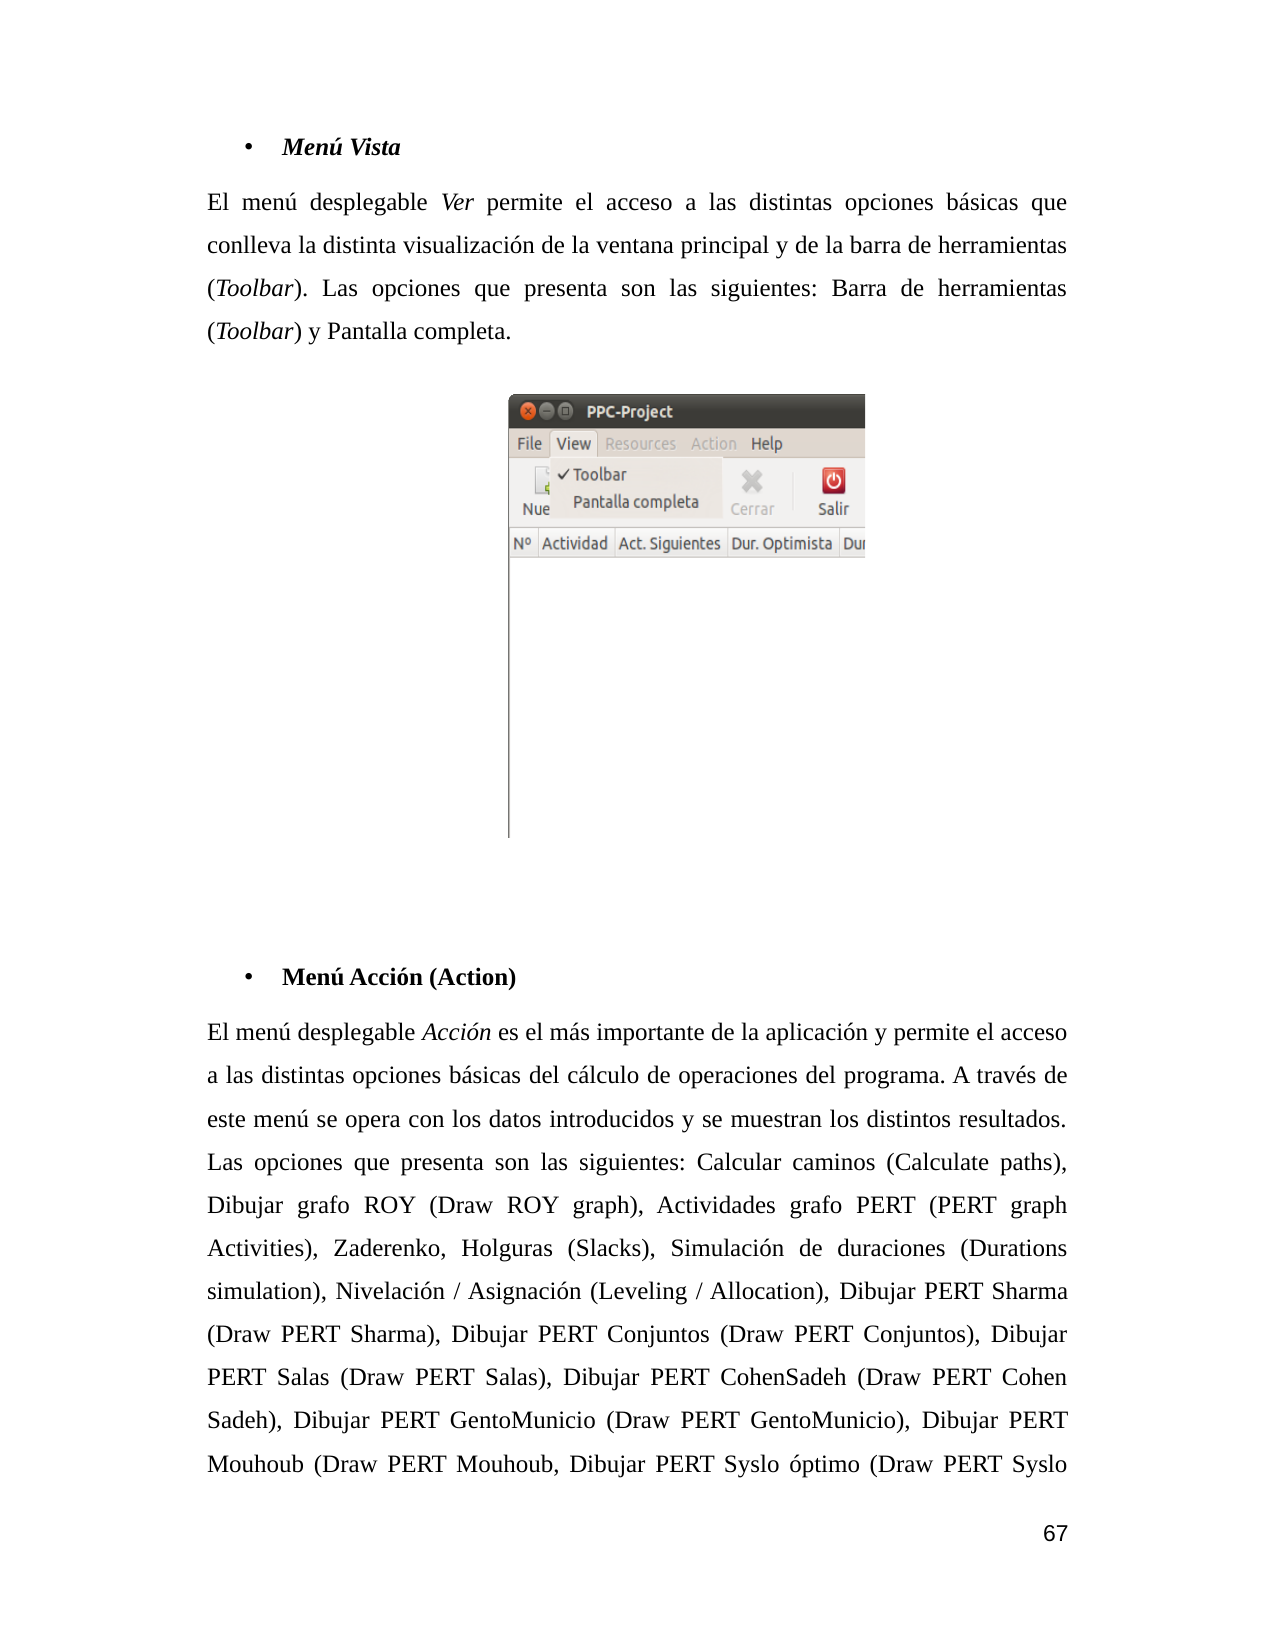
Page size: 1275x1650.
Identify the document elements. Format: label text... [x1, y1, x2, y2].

list Menú Acción (Action) [244, 962, 1068, 991]
list Menú Vista [244, 132, 1068, 160]
text El menú desplegable Ver permite el acceso a las distintas opciones básicas que conlleva la distinta visualización de la ventana principal y de la barra de herramientas (Toolbar). Las opciones que presenta son las siguientes: Barra de herramientas (Toolbar) y Pantalla completa. [207, 187, 1068, 345]
text El menú desplegable Acción es el más importante de la aplicación y permite el acceso a las distintas opciones básicas del cálculo de operaciones del programa. A través de este menú se opera con los datos introducidos y se muestran los distintos resultados. Las opciones que presenta son las siguientes: Calcular caminos (Calculate paths), Dibujar grafo ROY (Draw ROY graph), Actividades grafo PERT (PERT graph Activities), Zaderenko, Holguras (Slacks), Simulación de duraciones (Durations simulation), Nivelación / Asignación (Leveling / Allocation), Dibujar PERT Sharma (Draw PERT Sharma), Dibujar PERT Conjuntos (Draw PERT Conjuntos), Dibujar PERT Salas (Draw PERT Salas), Dibujar PERT CohenSadeh (Draw PERT Cohen Sadeh), Dibujar PERT GentoMunicio (Draw PERT GentoMunicio), Dibujar PERT Mouhoub (Draw PERT Mouhoub, Dibujar PERT Syslo óptimo (Draw PERT Syslo [207, 1017, 1068, 1477]
